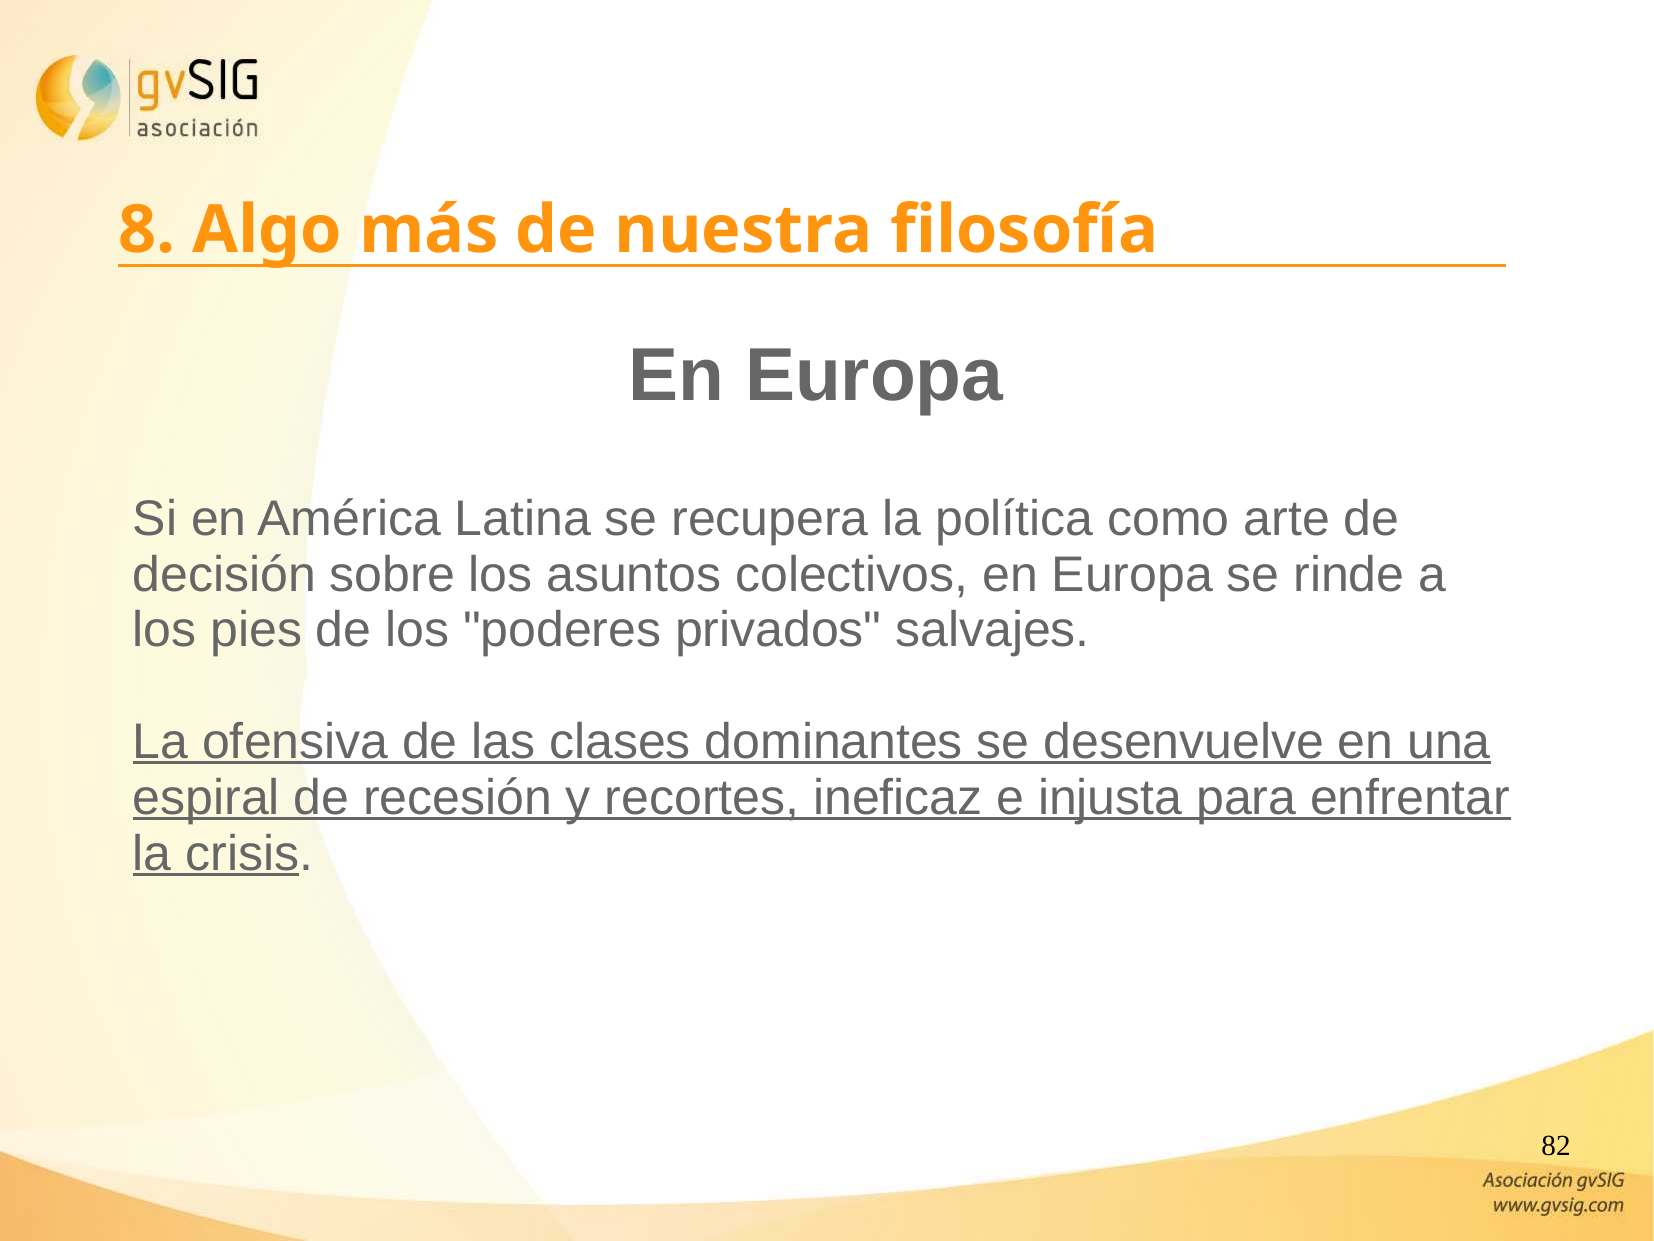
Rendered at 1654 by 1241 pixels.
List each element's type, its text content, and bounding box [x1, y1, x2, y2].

text_box En Europa Si en América Latina se recupera la política como arte de decisión sobre los asuntos colectivos, en Europa se rinde a los pies de los "poderes privados" salvajes. La ofensiva de las clases dominantes se desenvuelve en una espiral de recesión y recortes, ineficaz e injusta para enfrentar la crisis. [118, 324, 1536, 1063]
title 8. Algo más de nuestra filosofía [118, 177, 1607, 276]
picture [0, 0, 1654, 1241]
